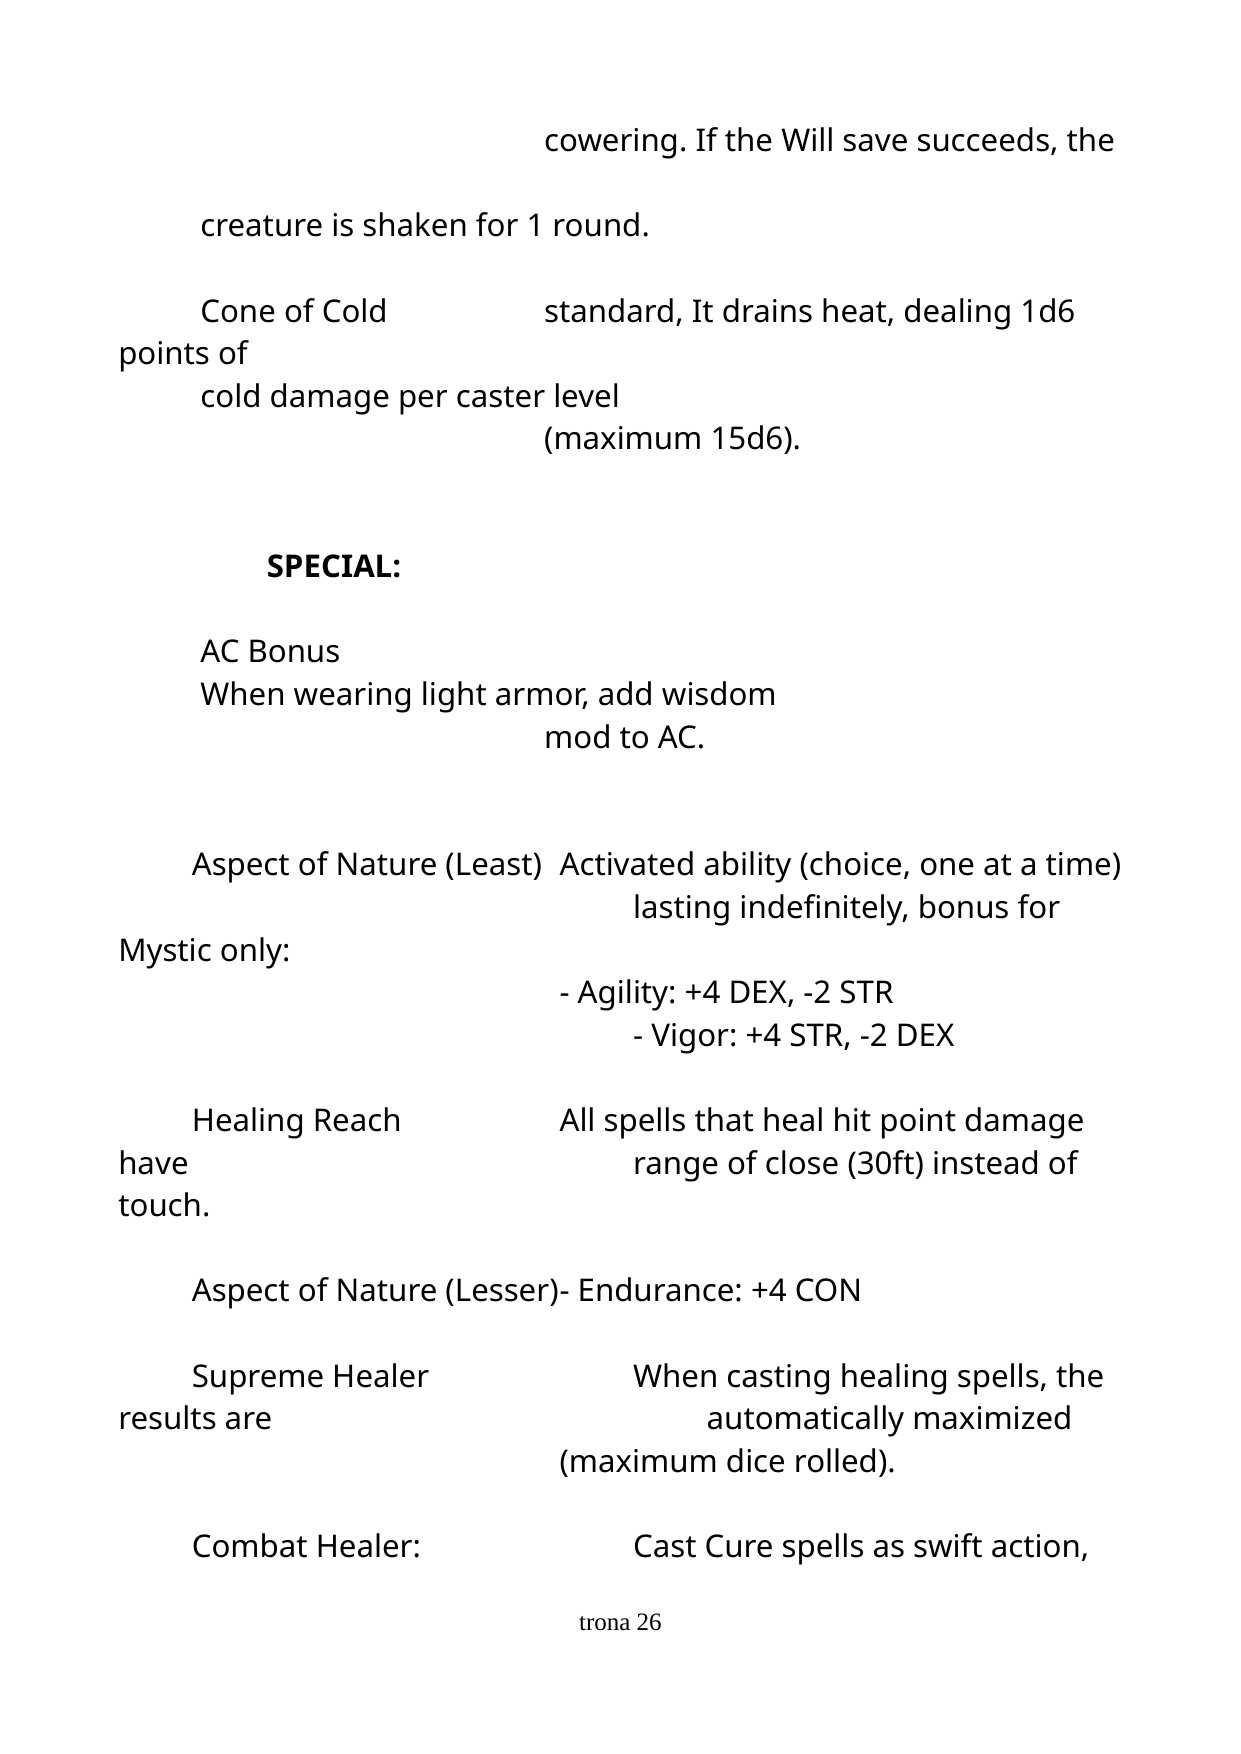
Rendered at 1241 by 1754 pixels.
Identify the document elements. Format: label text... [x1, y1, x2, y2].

text SPECIAL: [118, 544, 1122, 587]
text (maximum 15d6). [118, 416, 1122, 459]
text Cone of Cold standard, It drains heat, dealing 1d6 points of cold damage per caster level [118, 288, 1122, 416]
text Aspect of Nature (Lesser) - Endurance: +4 CON [118, 1268, 1122, 1311]
text Combat Healer: Cast Cure spells as swift action, [118, 1524, 1122, 1567]
text Supreme Healer When casting healing spells, the results are automatically maximized [118, 1354, 1122, 1439]
text (maximum dice rolled). [118, 1439, 1122, 1481]
text mod to AC. [118, 714, 1122, 800]
text Aspect of Nature (Least) Activated ability (choice, one at a time) lasting indefinitely, bonus for Mystic only: - Agility: +4 DEX, -2 STR - Vigor: +4 STR, -2 DEX [118, 842, 1122, 1055]
text cowering. If the Will save succeeds, the creature is shaken for 1 round. [118, 118, 1122, 246]
text Healing Reach All spells that heal hit point damage have range of close (30ft) instead of touch. [118, 1098, 1122, 1226]
text AC Bonus When wearing light armor, add wisdom [118, 629, 1122, 714]
